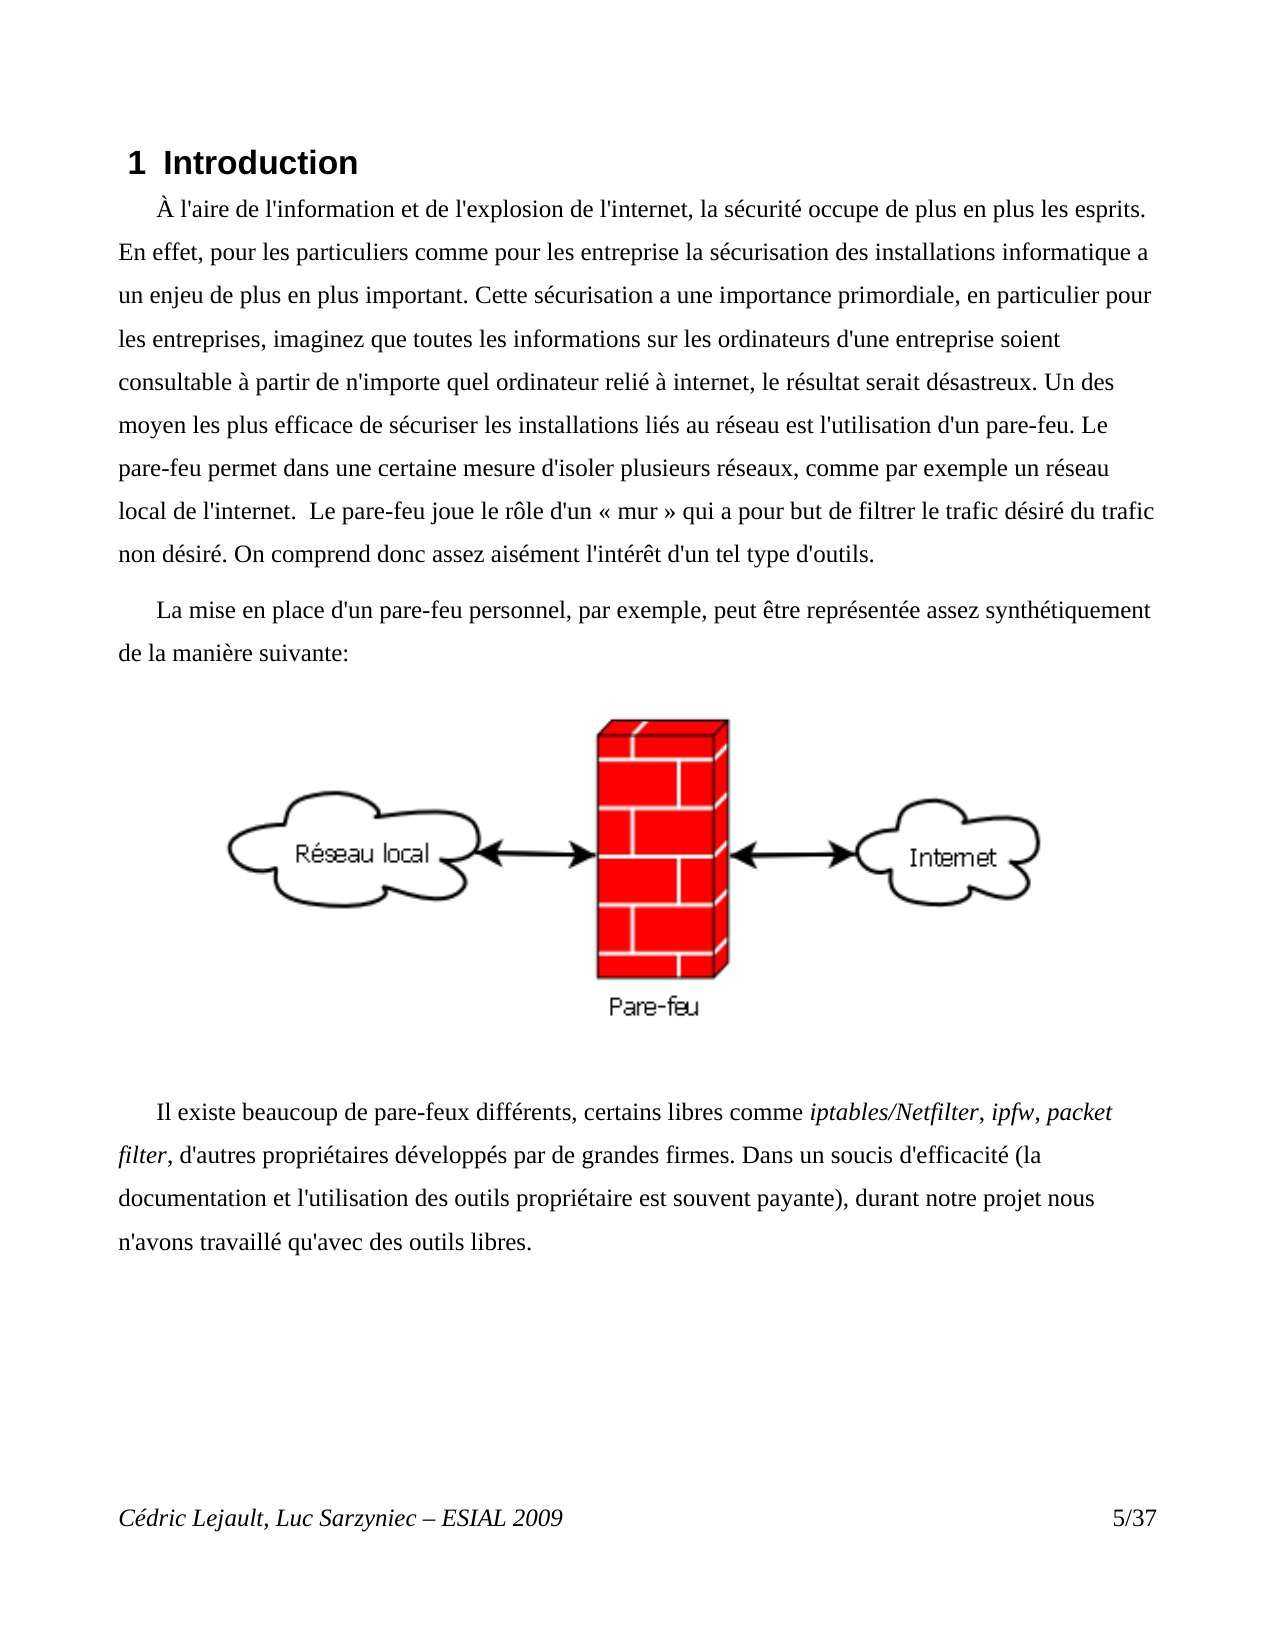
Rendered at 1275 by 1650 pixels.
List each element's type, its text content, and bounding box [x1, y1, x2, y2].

text À l'aire de l'information et de l'explosion de l'internet, la sécurité occupe de plus en plus les esprits. En effet, pour les particuliers comme pour les entreprise la sécurisation des installations informatique a un enjeu de plus en plus important. Cette sécurisation a une importance primordiale, en particulier pour les entreprises, imaginez que toutes les informations sur les ordinateurs d'une entreprise soient consultable à partir de n'importe quel ordinateur relié à internet, le résultat serait désastreux. Un des moyen les plus efficace de sécuriser les installations liés au réseau est l'utilisation d'un pare-feu. Le pare-feu permet dans une certaine mesure d'isoler plusieurs réseaux, comme par exemple un réseau local de l'internet. Le pare-feu joue le rôle d'un « mur » qui a pour but de filtrer le trafic désiré du trafic non désiré. On comprend donc assez aisément l'intérêt d'un tel type d'outils. [118, 194, 1157, 568]
text La mise en place d'un pare-feu personnel, par exemple, peut être représentée assez synthétiquement de la manière suivante: [118, 595, 1157, 667]
subtitle Introduction [118, 143, 1157, 182]
picture [225, 716, 1050, 1028]
text Il existe beaucoup de pare-feux différents, certains libres comme iptables/Netfilter, ipfw, packet filter, d'autres propriétaires développés par de grandes firmes. Dans un soucis d'efficacité (la documentation et l'utilisation des outils propriétaire est souvent payante), durant notre projet nous n'avons travaillé qu'avec des outils libres. [118, 1097, 1157, 1255]
